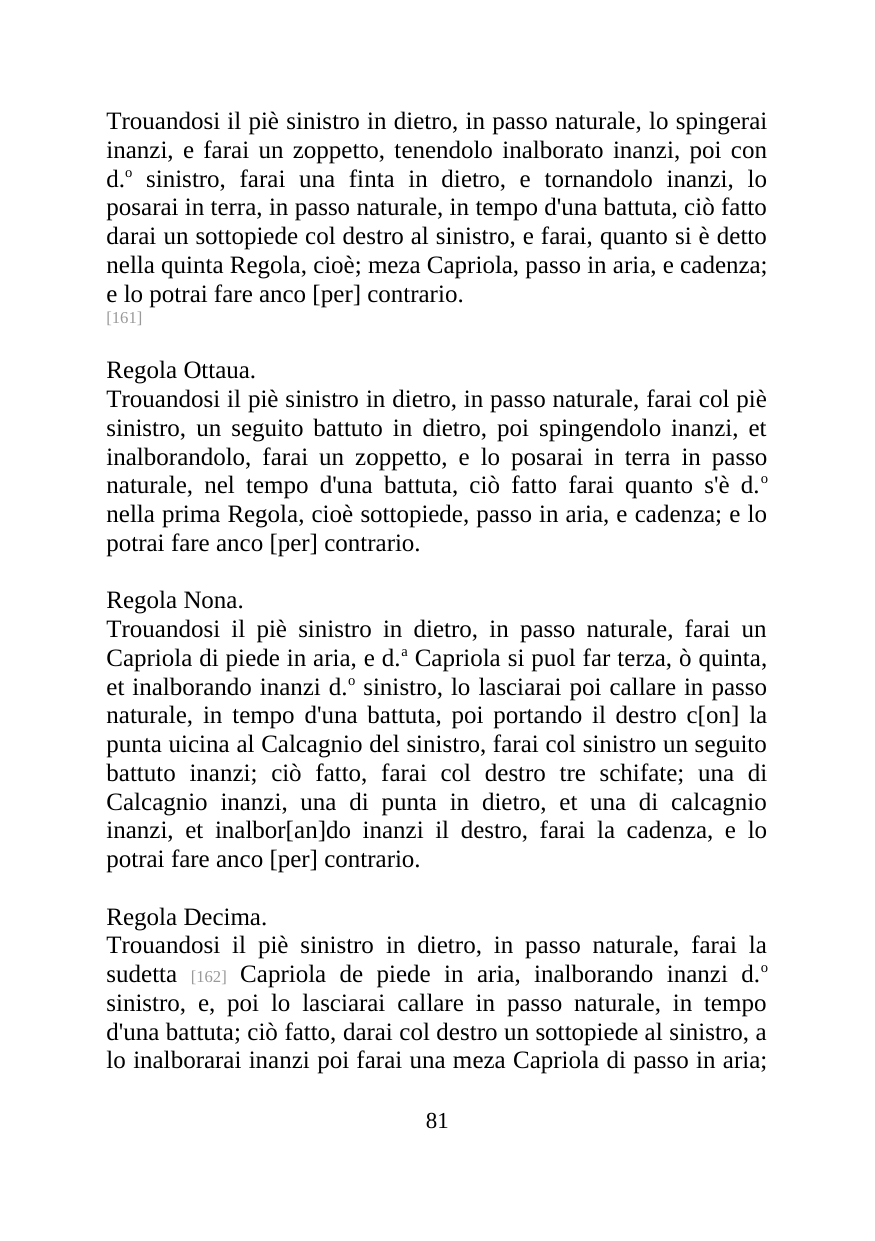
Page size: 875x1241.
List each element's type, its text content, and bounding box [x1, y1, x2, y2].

text [161] [106, 307, 768, 327]
text Trouandosi il piè sinistro in dietro, in passo naturale, farai la sudetta [162] Capriola de piede in aria, inalborando inanzi d.o sinistro, e, poi lo lasciarai callare in passo naturale, in tempo d'una battuta; ciò fatto, darai col destro un sottopiede al sinistro, a lo inalborarai inanzi poi farai una meza Capriola di passo in aria; [106, 930, 768, 1074]
text Regola Nona. [106, 585, 768, 614]
text Regola Ottaua. [106, 355, 768, 384]
text Regola Decima. [106, 902, 768, 930]
text Trouandosi il piè sinistro in dietro, in passo naturale, farai col piè sinistro, un seguito battuto in dietro, poi spingendolo inanzi, et inalborandolo, farai un zoppetto, e lo posarai in terra in passo naturale, nel tempo d'una battuta, ciò fatto farai quanto s'è d.o nella prima Regola, cioè sottopiede, passo in aria, e cadenza; e lo potrai fare anco [per] contrario. [106, 384, 768, 557]
text Trouandosi il piè sinistro in dietro, in passo naturale, lo spingerai inanzi, e farai un zoppetto, tenendolo inalborato inanzi, poi con d.o sinistro, farai una finta in dietro, e tornandolo inanzi, lo posarai in terra, in passo naturale, in tempo d'una battuta, ciò fatto darai un sottopiede col destro al sinistro, e farai, quanto si è detto nella quinta Regola, cioè; meza Capriola, passo in aria, e cadenza; e lo potrai fare anco [per] contrario. [106, 106, 768, 307]
text Trouandosi il piè sinistro in dietro, in passo naturale, farai un Capriola di piede in aria, e d.a Capriola si puol far terza, ò quinta, et inalborando inanzi d.o sinistro, lo lasciarai poi callare in passo naturale, in tempo d'una battuta, poi portando il destro c[on] la punta uicina al Calcagnio del sinistro, farai col sinistro un seguito battuto inanzi; ciò fatto, farai col destro tre schifate; una di Calcagnio inanzi, una di punta in dietro, et una di calcagnio inanzi, et inalbor[an]do inanzi il destro, farai la cadenza, e lo potrai fare anco [per] contrario. [106, 614, 768, 873]
